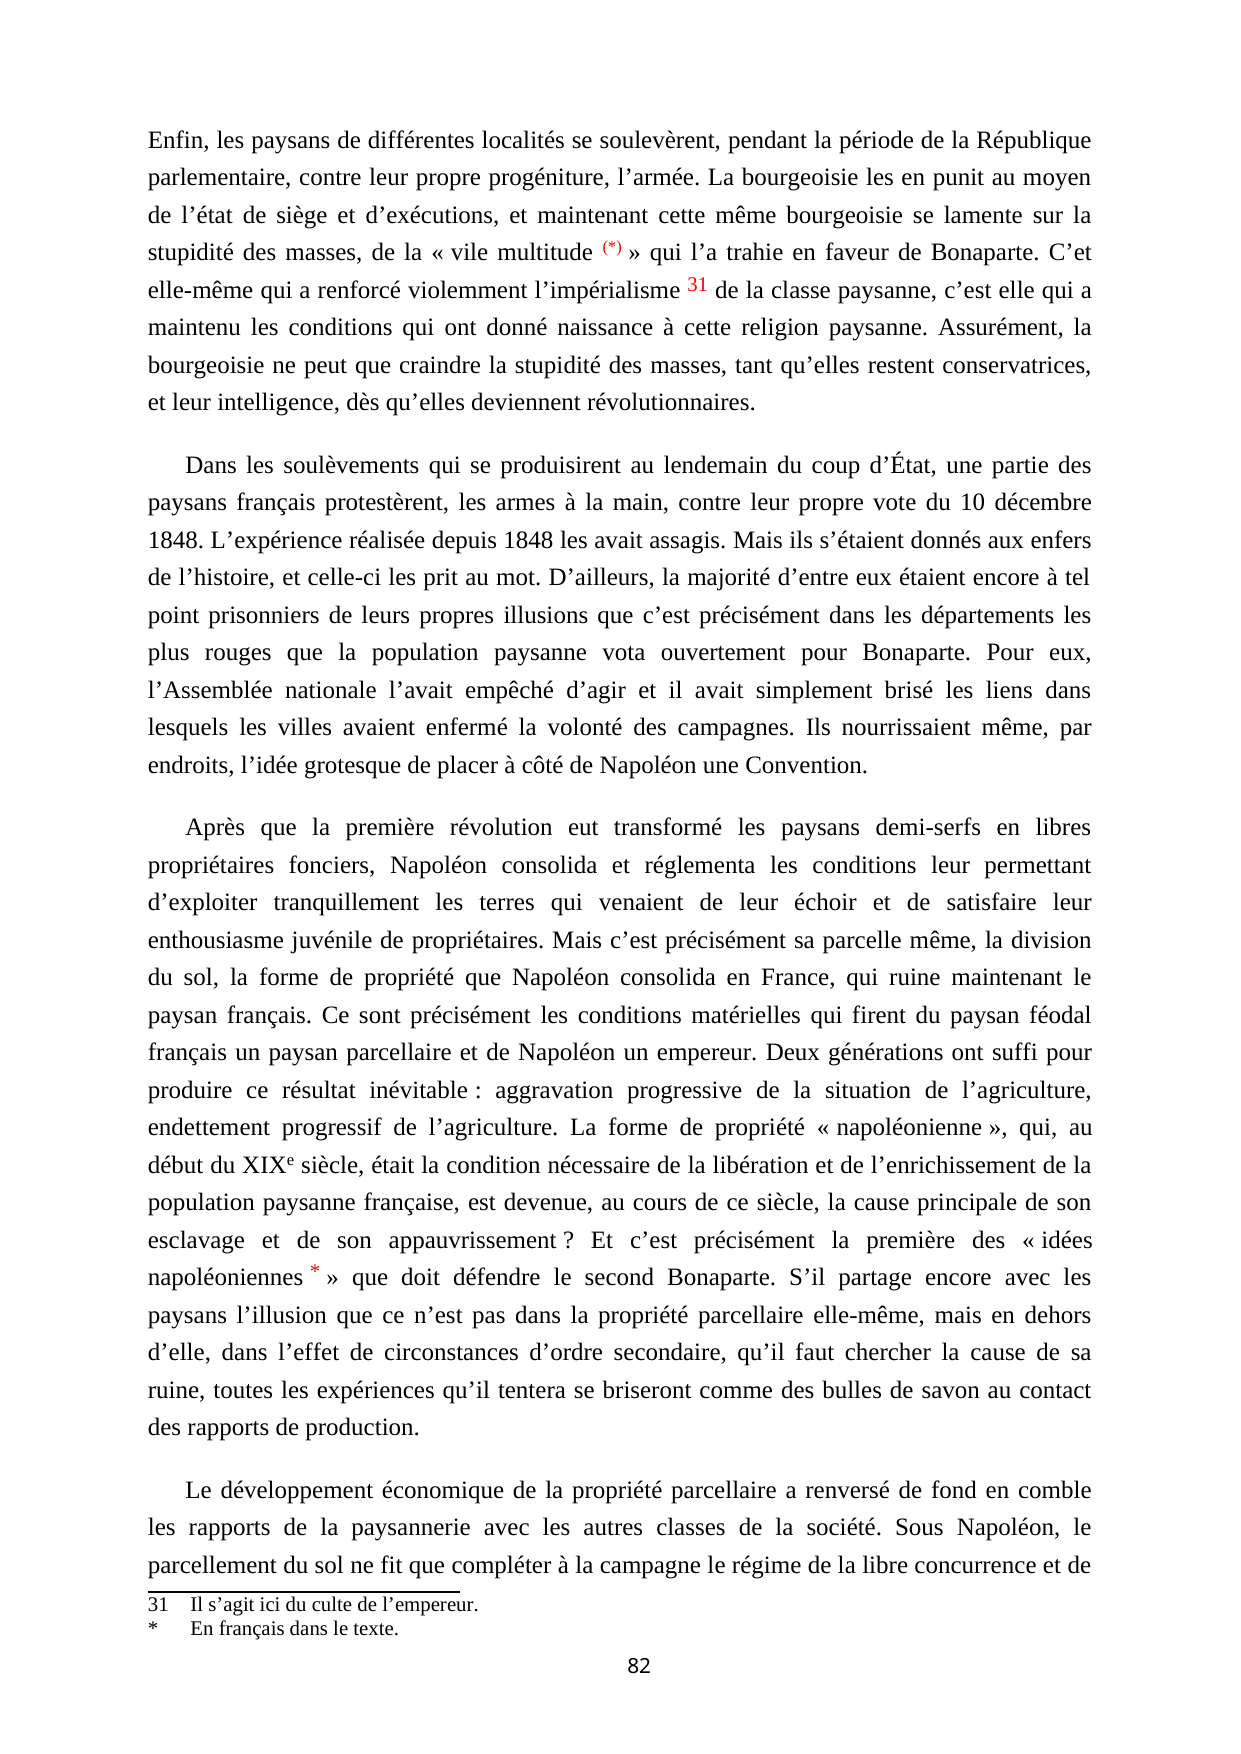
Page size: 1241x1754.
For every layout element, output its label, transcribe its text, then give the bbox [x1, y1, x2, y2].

text En français dans le texte. [148, 1616, 1092, 1640]
text Dans les soulèvements qui se produisirent au lendemain du coup d’État, une partie des paysans français protestèrent, les armes à la main, contre leur propre vote du 10 décembre 1848. L’expérience réalisée depuis 1848 les avait assagis. Mais ils s’étaient donnés aux enfers de l’histoire, et celle-ci les prit au mot. D’ailleurs, la majorité d’entre eux étaient encore à tel point prisonniers de leurs propres illusions que c’est précisément dans les départements les plus rouges que la population paysanne vota ouvertement pour Bonaparte. Pour eux, l’Assemblée nationale l’avait empêché d’agir et il avait simplement brisé les liens dans lesquels les villes avaient enfermé la volonté des campagnes. Ils nourrissaient même, par endroits, l’idée grotesque de placer à côté de Napoléon une Convention. [148, 443, 1092, 781]
text Enfin, les paysans de différentes localités se soulevèrent, pendant la période de la République parlementaire, contre leur propre progéniture, l’armée. La bourgeoisie les en punit au moyen de l’état de siège et d’exécutions, et maintenant cette même bourgeoisie se lamente sur la stupidité des masses, de la « vile multitude (*) » qui l’a trahie en faveur de Bonaparte. C’et elle-même qui a renforcé violemment l’impérialisme de la classe paysanne, c’est elle qui a maintenu les conditions qui ont donné naissance à cette religion paysanne. Assurément, la bourgeoisie ne peut que craindre la stupidité des masses, tant qu’elles restent conservatrices, et leur intelligence, dès qu’elles deviennent révolutionnaires. [148, 118, 1092, 418]
text Le développement économique de la propriété parcellaire a renversé de fond en comble les rapports de la paysannerie avec les autres classes de la société. Sous Napoléon, le parcellement du sol ne fit que compléter à la campagne le régime de la libre concurrence et de [148, 1468, 1092, 1581]
text Après que la première révolution eut transformé les paysans demi-serfs en libres propriétaires fonciers, Napoléon consolida et réglementa les conditions leur permettant d’exploiter tranquillement les terres qui venaient de leur échoir et de satisfaire leur enthousiasme juvénile de propriétaires. Mais c’est précisément sa parcelle même, la division du sol, la forme de propriété que Napoléon consolida en France, qui ruine maintenant le paysan français. Ce sont précisément les conditions matérielles qui firent du paysan féodal français un paysan parcellaire et de Napoléon un empereur. Deux générations ont suffi pour produire ce résultat inévitable : aggravation progressive de la situation de l’agriculture, endettement progressif de l’agriculture. La forme de propriété « napoléonienne », qui, au début du XIXe siècle, était la condition nécessaire de la libération et de l’enrichissement de la population paysanne française, est devenue, au cours de ce siècle, la cause principale de son esclavage et de son appauvrissement ? Et c’est précisément la première des « idées napoléoniennes » que doit défendre le second Bonaparte. S’il partage encore avec les paysans l’illusion que ce n’est pas dans la propriété parcellaire elle-même, mais en dehors d’elle, dans l’effet de circonstances d’ordre secondaire, qu’il faut chercher la cause de sa ruine, toutes les expériences qu’il tentera se briseront comme des bulles de savon au contact des rapports de production. [148, 806, 1092, 1443]
text Il s’agit ici du culte de l’empereur. [148, 1592, 1092, 1616]
